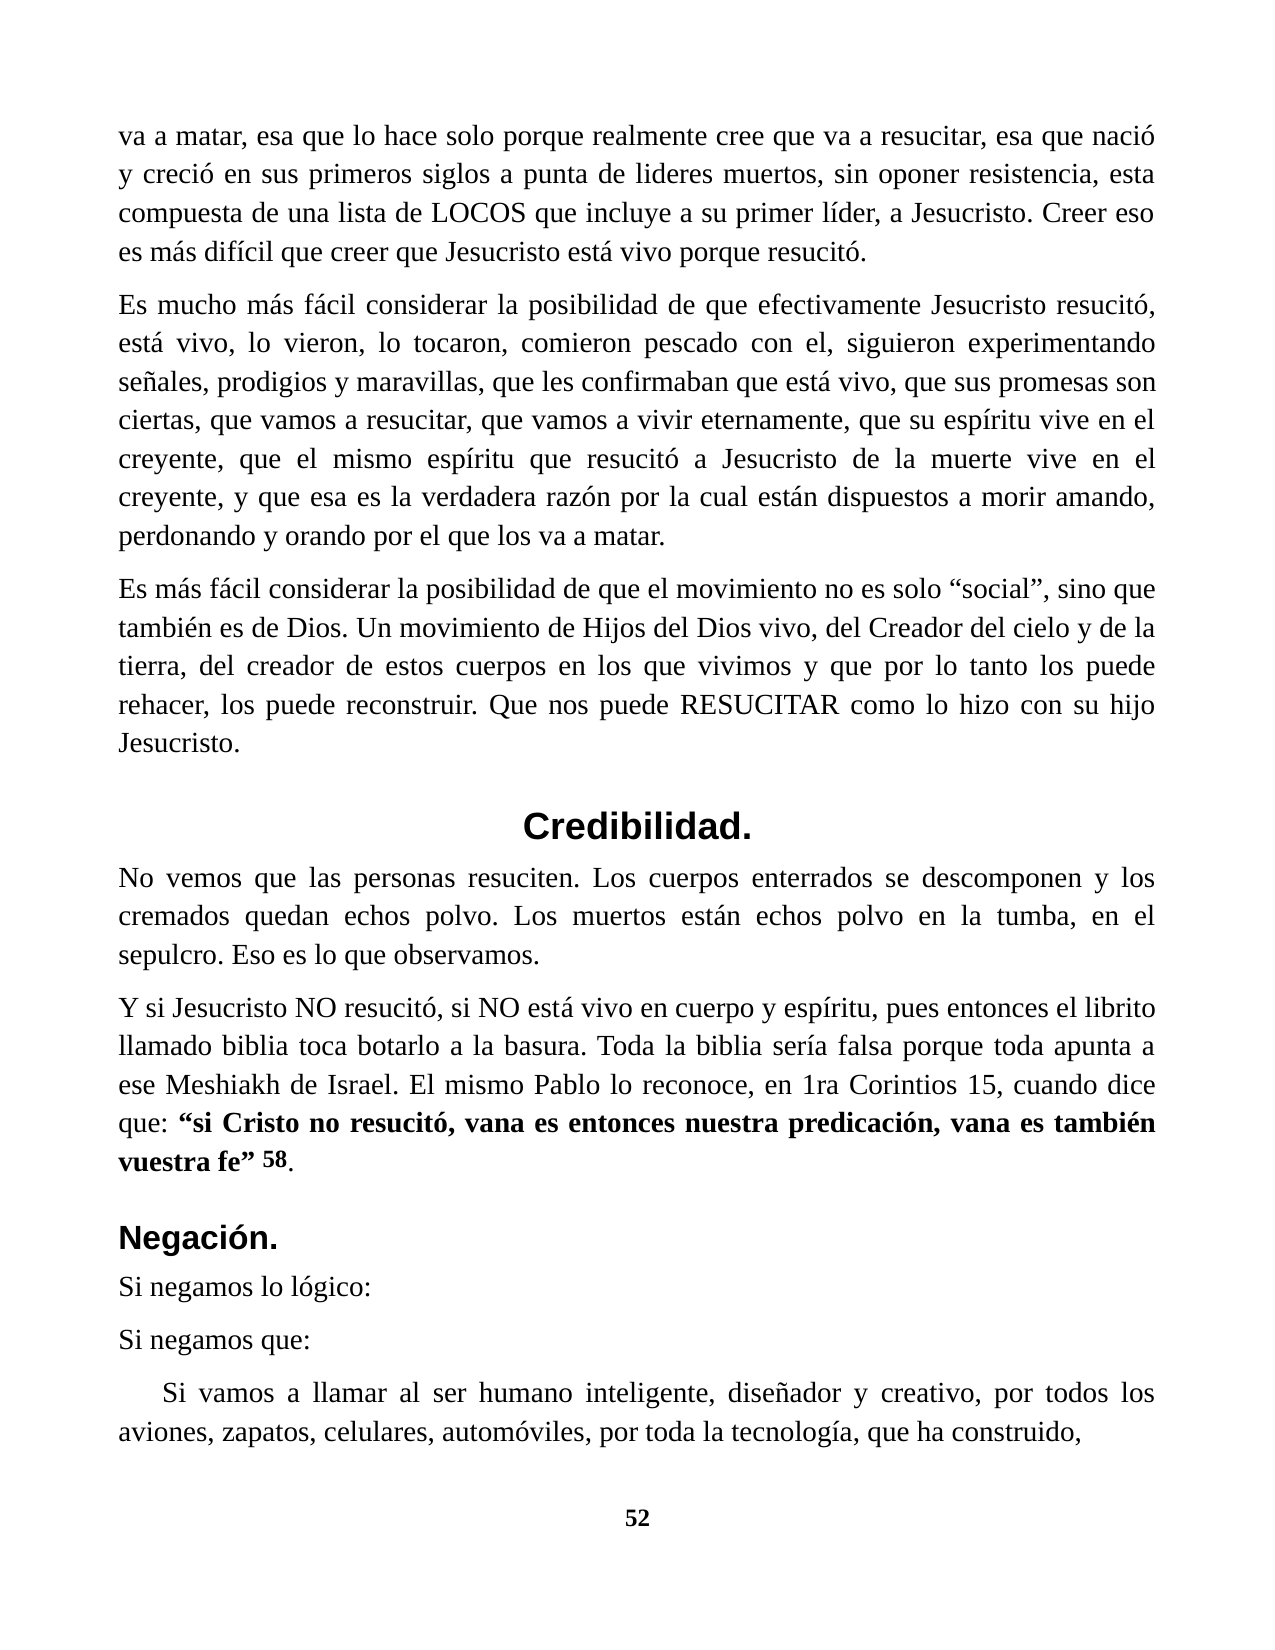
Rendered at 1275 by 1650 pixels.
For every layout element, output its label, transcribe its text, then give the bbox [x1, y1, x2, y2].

text Si negamos que: [118, 1322, 1157, 1356]
text Si vamos a llamar al ser humano inteligente, diseñador y creativo, por todos los aviones, zapatos, celulares, automóviles, por toda la tecnología, que ha construido, [118, 1375, 1157, 1447]
text No vemos que las personas resuciten. Los cuerpos enterrados se descomponen y los cremados quedan echos polvo. Los muertos están echos polvo en la tumba, en el sepulcro. Eso es lo que observamos. [118, 860, 1157, 970]
text va a matar, esa que lo hace solo porque realmente cree que va a resucitar, esa que nació y creció en sus primeros siglos a punta de lideres muertos, sin oponer resistencia, esta compuesta de una lista de LOCOS que incluye a su primer líder, a Jesucristo. Creer eso es más difícil que creer que Jesucristo está vivo porque resucitó. [118, 118, 1157, 267]
subtitle Credibilidad. [118, 803, 1157, 847]
text Es mucho más fácil considerar la posibilidad de que efectivamente Jesucristo resucitó, está vivo, lo vieron, lo tocaron, comieron pescado con el, siguieron experimentando señales, prodigios y maravillas, que les confirmaban que está vivo, que sus promesas son ciertas, que vamos a resucitar, que vamos a vivir eternamente, que su espíritu vive en el creyente, que el mismo espíritu que resucitó a Jesucristo de la muerte vive en el creyente, y que esa es la verdadera razón por la cual están dispuestos a morir amando, perdonando y orando por el que los va a matar. [118, 287, 1157, 552]
subtitle Negación. [118, 1218, 1157, 1257]
text Es más fácil considerar la posibilidad de que el movimiento no es solo “social”, sino que también es de Dios. Un movimiento de Hijos del Dios vivo, del Creador del cielo y de la tierra, del creador de estos cuerpos en los que vivimos y que por lo tanto los puede rehacer, los puede reconstruir. Que nos puede RESUCITAR como lo hizo con su hijo Jesucristo. [118, 571, 1157, 759]
text Si negamos lo lógico: [118, 1269, 1157, 1303]
text Y si Jesucristo NO resucitó, si NO está vivo en cuerpo y espíritu, pues entonces el librito llamado biblia toca botarlo a la basura. Toda la biblia sería falsa porque toda apunta a ese Meshiakh de Israel. El mismo Pablo lo reconoce, en 1ra Corintios 15, cuando dice que: “si Cristo no resucitó, vana es entonces nuestra predicación, vana es también vuestra fe” . [118, 990, 1157, 1178]
